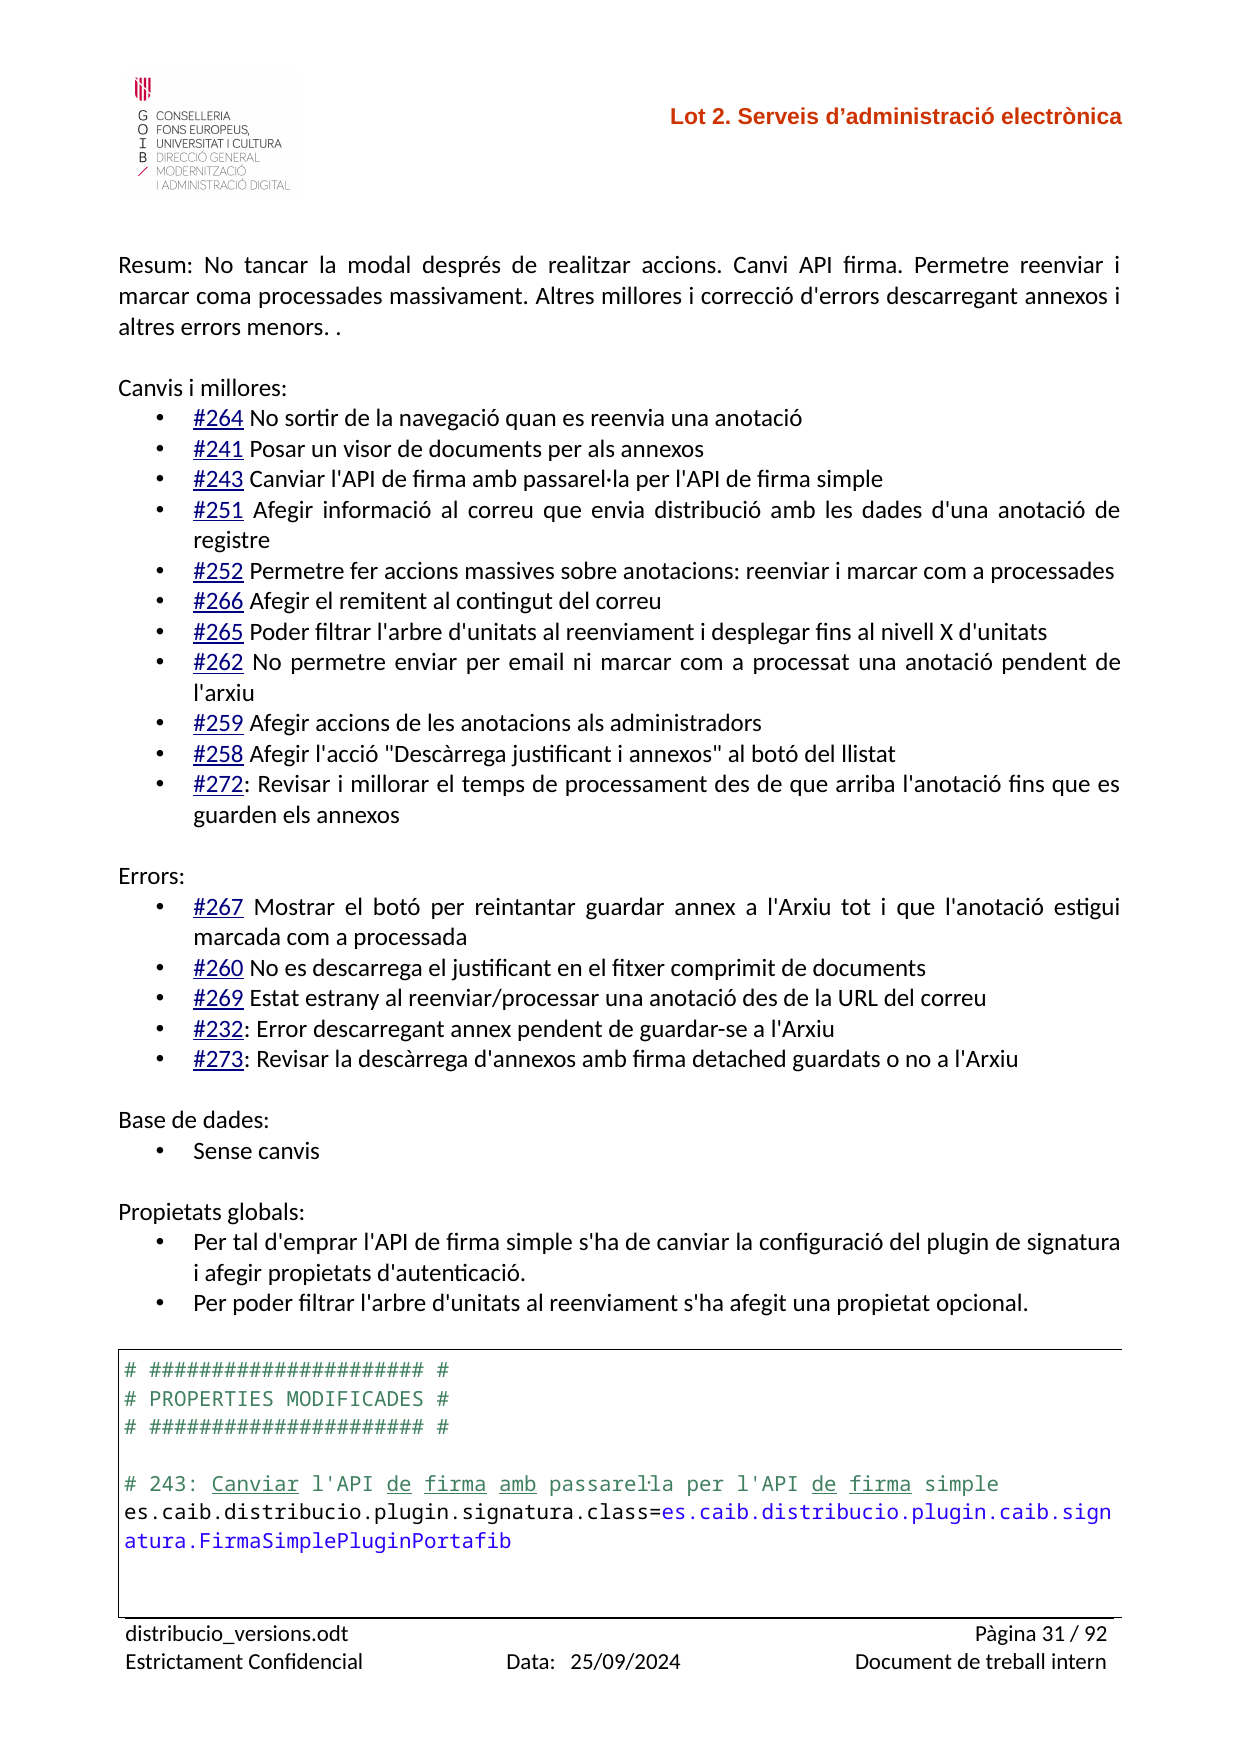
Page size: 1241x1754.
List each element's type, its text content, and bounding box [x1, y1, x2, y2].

list Per tal d'emprar l'API de firma simple s'ha de canviar la configuració del plugin de signatura i afegir propietats d'autenticació. [156, 1226, 1122, 1287]
list Sense canvis [156, 1135, 1122, 1165]
list #243 Canviar l'API de firma amb passarel·la per l'API de firma simple [156, 463, 1122, 494]
list #266 Afegir el remitent al contingut del correu [156, 585, 1122, 616]
list #267 Mostrar el botó per reintantar guardar annex a l'Arxiu tot i que l'anotació estigui marcada com a processada [156, 891, 1122, 952]
list #260 No es descarrega el justificant en el fitxer comprimit de documents [156, 952, 1122, 982]
text Errors: [118, 860, 1122, 891]
list #259 Afegir accions de les anotacions als administradors [156, 707, 1122, 738]
text Base de dades: [118, 1104, 1122, 1135]
list #264 No sortir de la navegació quan es reenvia una anotació [156, 402, 1122, 433]
list #262 No permetre enviar per email ni marcar com a processat una anotació pendent de l'arxiu [156, 646, 1122, 707]
text Resum: No tancar la modal després de realitzar accions. Canvi API firma. Permetre reenviar i marcar coma processades massivament. Altres millores i correcció d'errors descarregant annexos i altres errors menors. . [118, 250, 1122, 341]
text Propietats globals: [118, 1196, 1122, 1226]
picture [126, 70, 299, 197]
list #269 Estat estrany al reenviar/processar una anotació des de la URL del correu [156, 982, 1122, 1013]
list #272: Revisar i millorar el temps de processament des de que arriba l'anotació fins que es guarden els annexos [156, 768, 1122, 829]
list #252 Permetre fer accions massives sobre anotacions: reenviar i marcar com a processades [156, 555, 1122, 585]
text Canvis i millores: [118, 372, 1122, 402]
list #232: Error descarregant annex pendent de guardar-se a l'Arxiu [156, 1013, 1122, 1043]
list #258 Afegir l'acció "Descàrrega justificant i annexos" al botó del llistat [156, 738, 1122, 768]
list #241 Posar un visor de documents per als annexos [156, 433, 1122, 463]
table_header # ###################### # # PROPERTIES MODIFICADES # # ###################### # # 243: Canviar l'API de firma amb passarel·la per l'API de firma simple es.caib.distribucio.plugin.signatura.class=es.caib.distribucio.plugin.caib.signatura.FirmaSimplePluginPortafib [119, 1350, 1122, 1617]
list #265 Poder filtrar l'arbre d'unitats al reenviament i desplegar fins al nivell X d'unitats [156, 616, 1122, 646]
list #251 Afegir informació al correu que envia distribució amb les dades d'una anotació de registre [156, 494, 1122, 555]
list #273: Revisar la descàrrega d'annexos amb firma detached guardats o no a l'Arxiu [156, 1043, 1122, 1074]
list Per poder filtrar l'arbre d'unitats al reenviament s'ha afegit una propietat opcional. [156, 1287, 1122, 1318]
